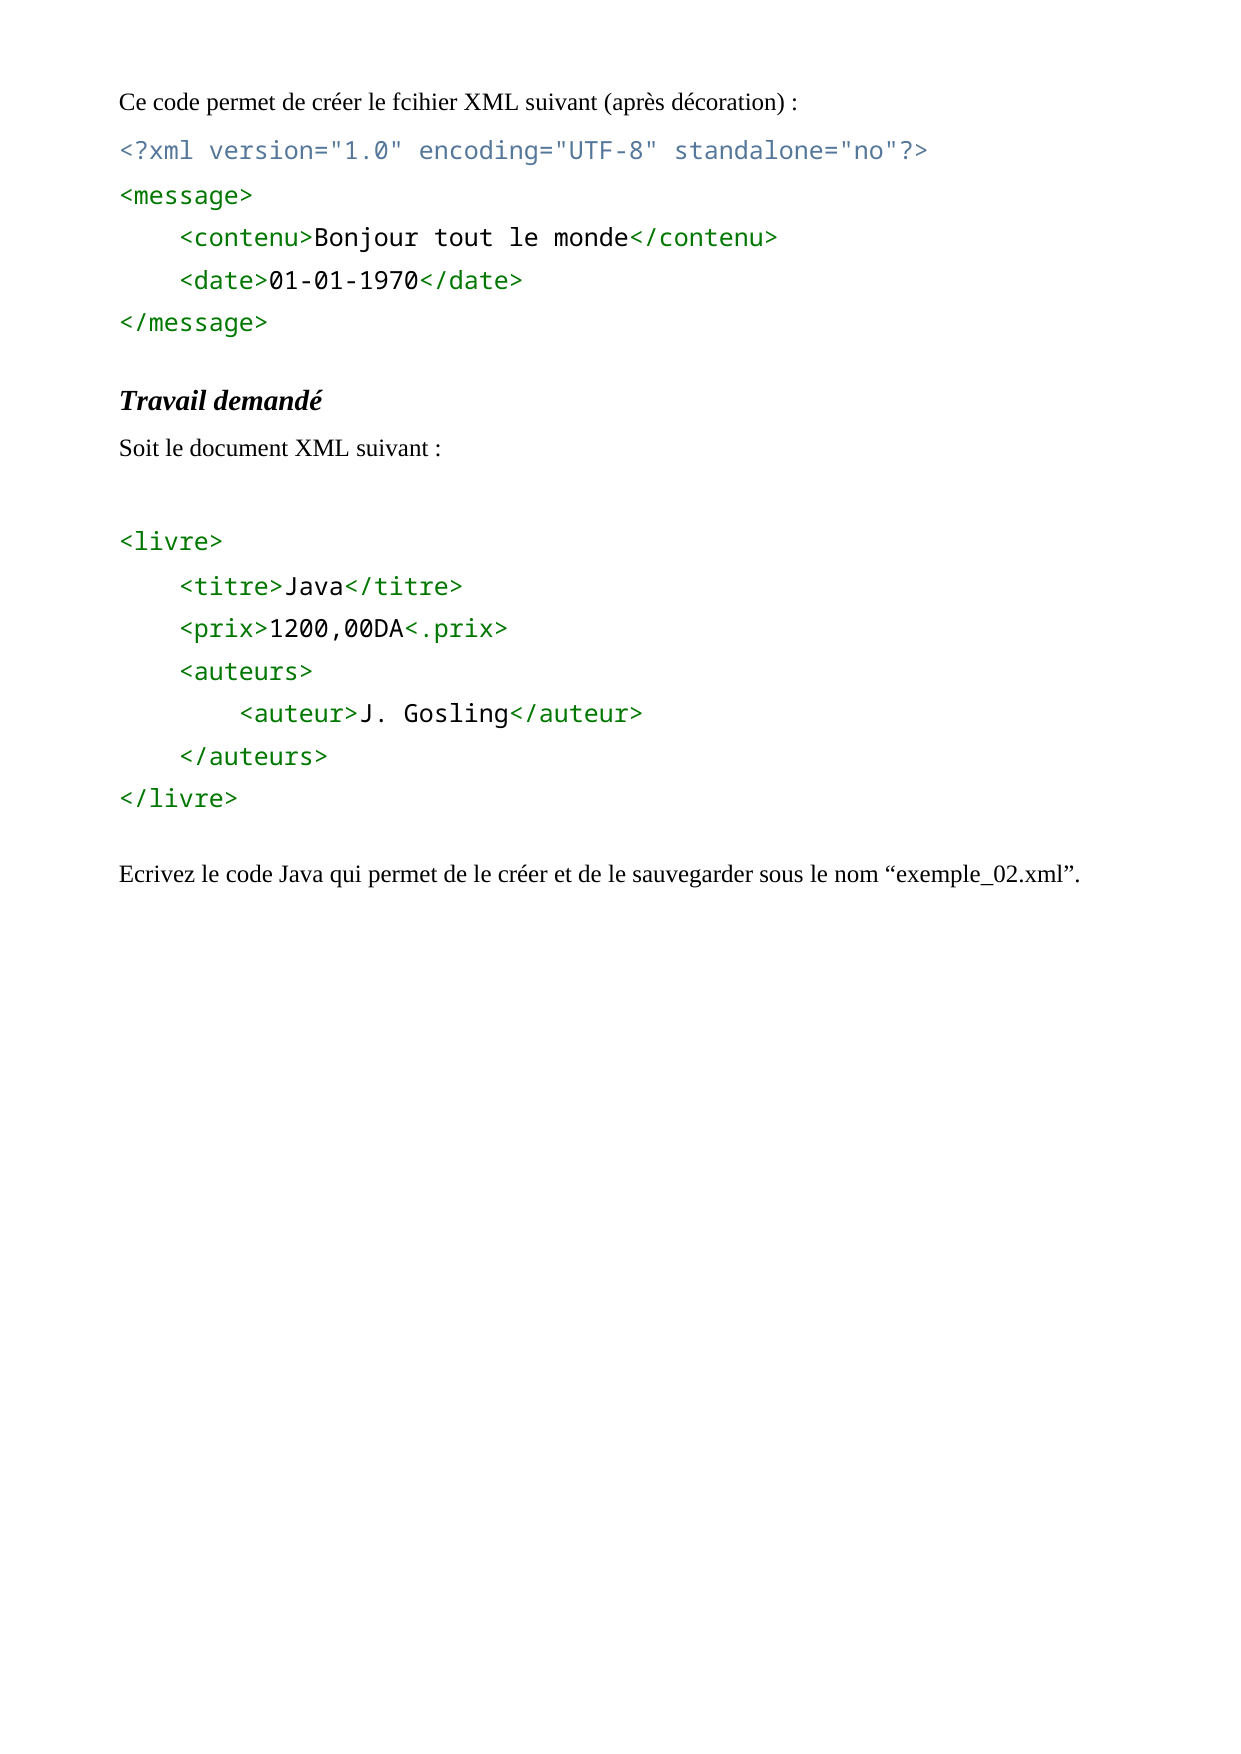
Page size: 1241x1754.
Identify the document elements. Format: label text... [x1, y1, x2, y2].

text Ce code permet de créer le fcihier XML suivant (après décoration) : [119, 87, 1121, 116]
text <auteurs> [119, 653, 1121, 687]
text <titre>Java</titre> [119, 568, 1121, 602]
text </auteurs> [119, 738, 1121, 772]
text <?xml version="1.0" encoding="UTF-8" standalone="no"?> [119, 132, 1121, 166]
text <date>01-01-1970</date> [119, 262, 1121, 297]
text <contenu>Bonjour tout le monde</contenu> [119, 220, 1121, 254]
text Soit le document XML suivant : [119, 433, 1121, 462]
text <livre> [119, 523, 1121, 557]
text </message> [119, 305, 1121, 339]
text <message> [119, 177, 1121, 212]
text Travail demandé [119, 383, 1121, 416]
text Ecrivez le code Java qui permet de le créer et de le sauvegarder sous le nom “exemple_02.xml”. [119, 859, 1121, 887]
text <auteur>J. Gosling</auteur> [119, 696, 1121, 730]
text <prix>1200,00DA<.prix> [119, 611, 1121, 645]
text </livre> [119, 781, 1121, 815]
